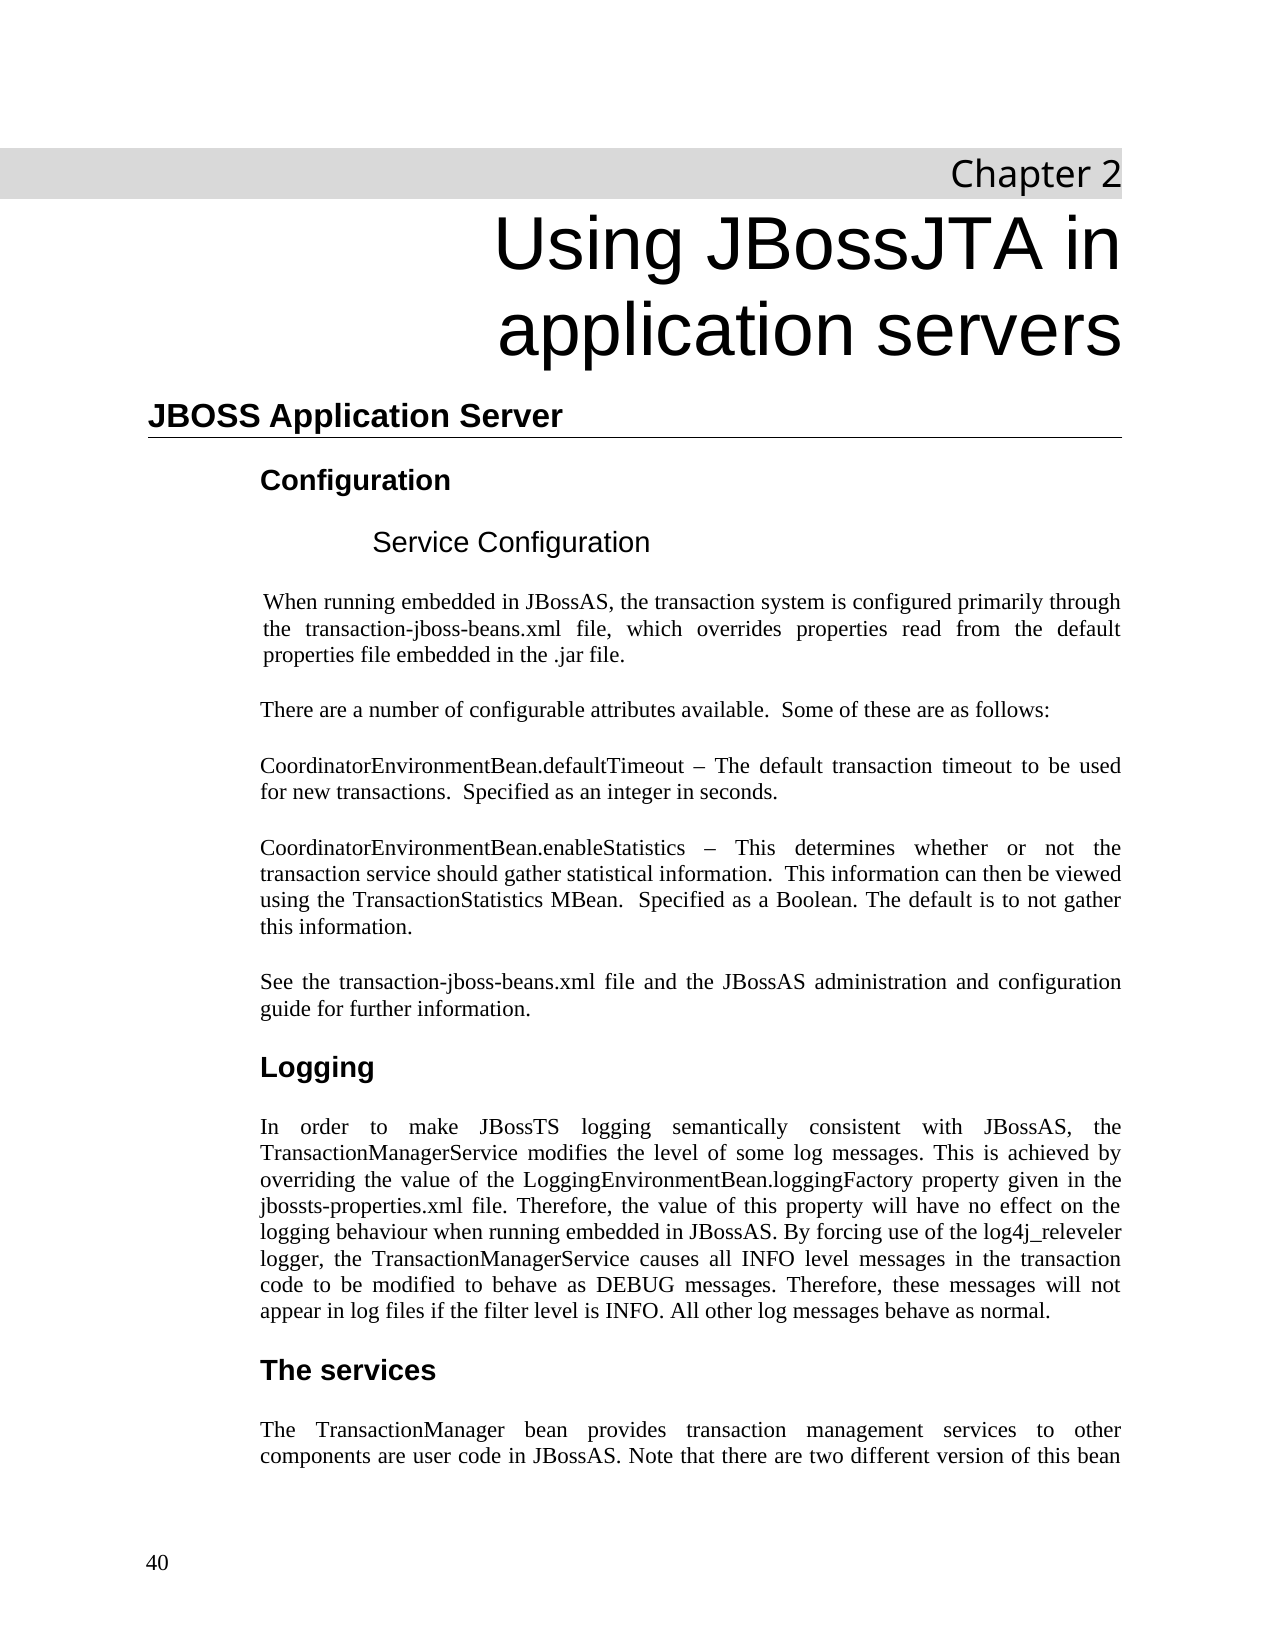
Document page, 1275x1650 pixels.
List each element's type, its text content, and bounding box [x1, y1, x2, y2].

text CoordinatorEnvironmentBean.enableStatistics – This determines whether or not the transaction service should gather statistical information. This information can then be viewed using the TransactionStatistics MBean. Specified as a Boolean. The default is to not gather this information. [260, 834, 1122, 939]
subtitle Logging [148, 1050, 1122, 1084]
title Using JBossJTA in application servers [263, 199, 1122, 371]
text When running embedded in JBossAS, the transaction system is configured primarily through the transaction-jboss-beans.xml file, which overrides properties read from the default properties file embedded in the .jar file. [263, 588, 1122, 667]
subtitle JBOSS Application Server [148, 396, 1122, 437]
subtitle The services [148, 1353, 1122, 1387]
subtitle Service Configuration [148, 526, 1122, 559]
text See the transaction-jboss-beans.xml file and the JBossAS administration and configuration guide for further information. [260, 968, 1122, 1021]
text There are a number of configurable attributes available. Some of these are as follows: [260, 696, 1122, 723]
subtitle Configuration [148, 463, 1122, 496]
text In order to make JBossTS logging semantically consistent with JBossAS, the TransactionManagerService modifies the level of some log messages. This is achieved by overriding the value of the LoggingEnvironmentBean.loggingFactory property given in the jbossts-properties.xml file. Therefore, the value of this property will have no effect on the logging behaviour when running embedded in JBossAS. By forcing use of the log4j_releveler logger, the TransactionManagerService causes all INFO level messages in the transaction code to be modified to behave as DEBUG messages. Therefore, these messages will not appear in log files if the filter level is INFO. All other log messages behave as normal. [260, 1113, 1122, 1324]
text The TransactionManager bean provides transaction management services to other components are user code in JBossAS. Note that there are two different version of this bean [260, 1416, 1122, 1468]
text CoordinatorEnvironmentBean.defaultTimeout – The default transaction timeout to be used for new transactions. Specified as an integer in seconds. [260, 752, 1122, 805]
